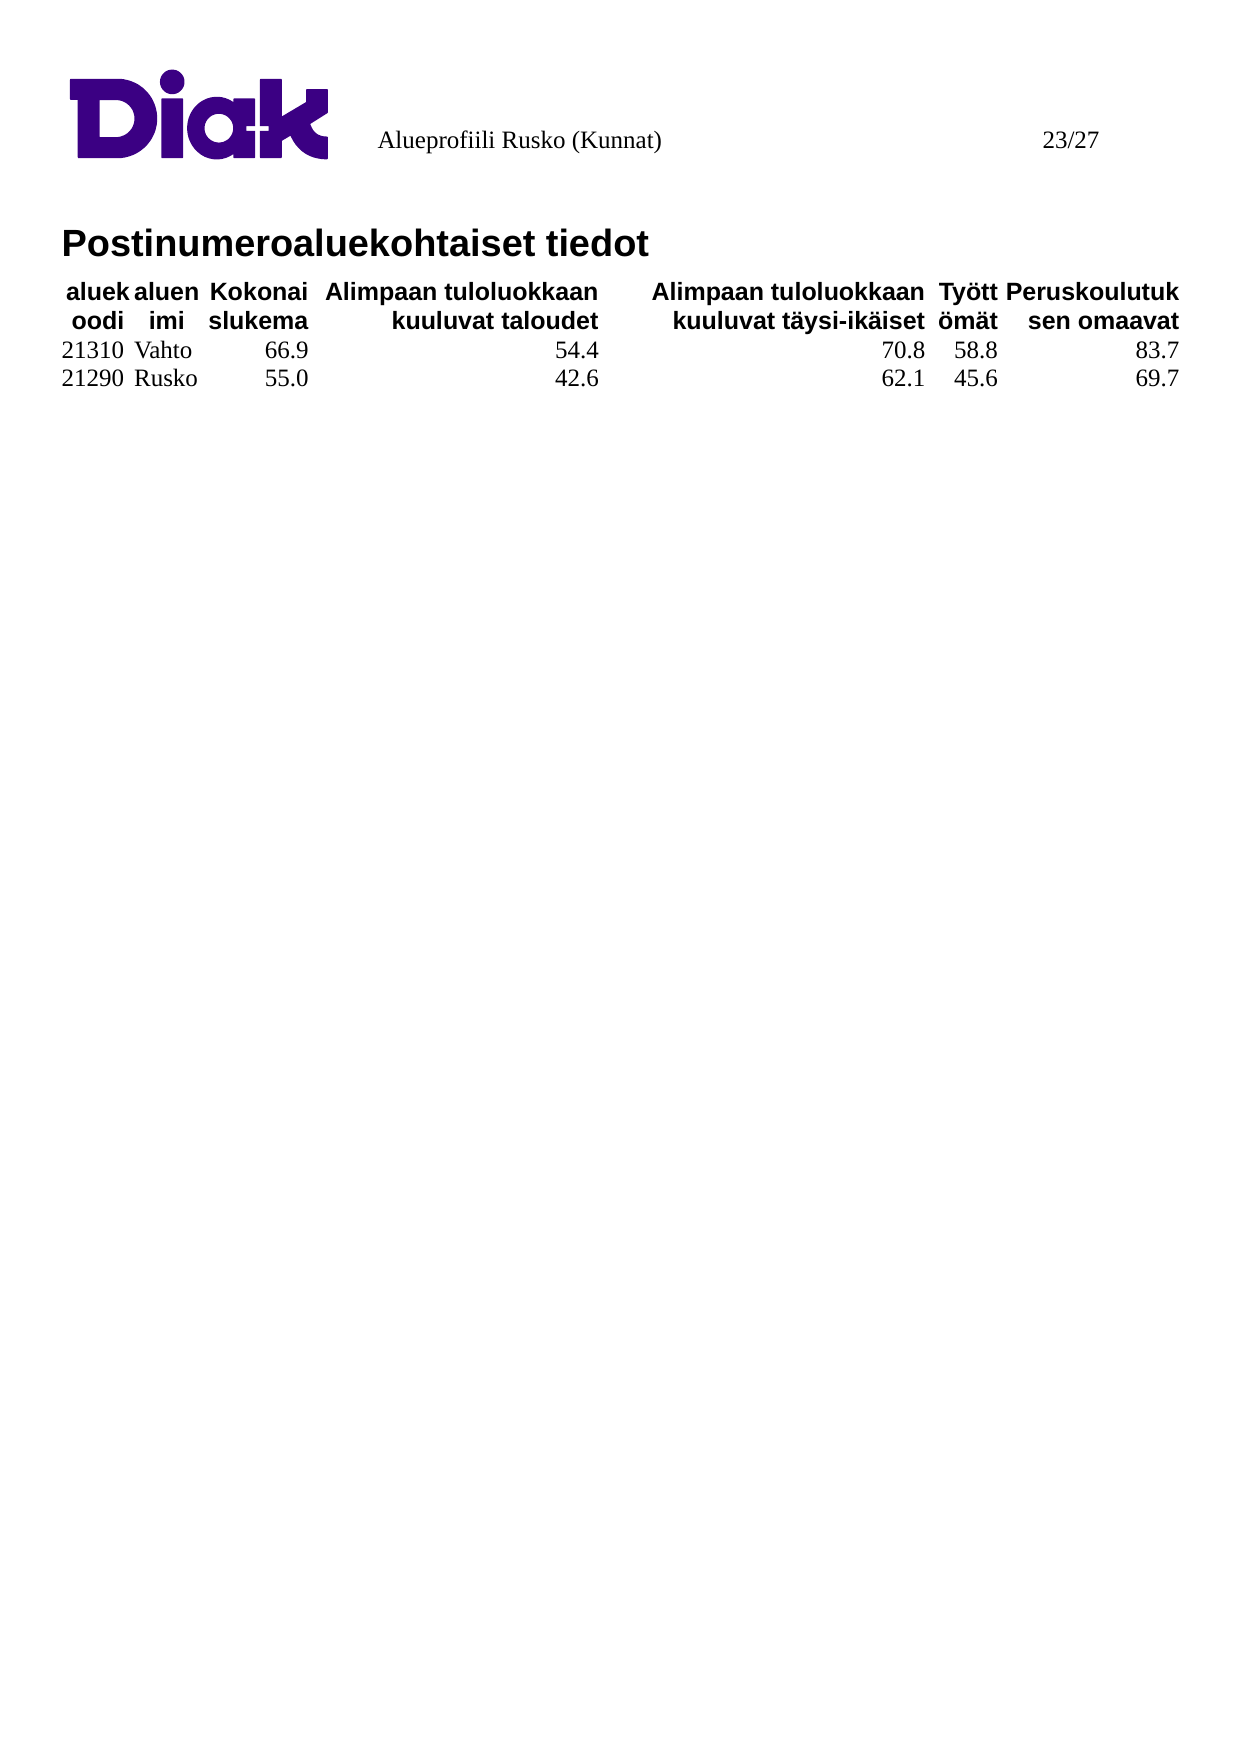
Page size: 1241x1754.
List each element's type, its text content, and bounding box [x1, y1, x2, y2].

table_cell 66.9 [199, 335, 308, 363]
table_cell 55.0 [199, 364, 308, 392]
table_header Työttömät [925, 277, 998, 335]
table_cell 69.7 [998, 364, 1179, 392]
table_cell 58.8 [925, 335, 998, 363]
table_cell 62.1 [599, 364, 925, 392]
table_header Alimpaan tuloluokkaan kuuluvat täysi-ikäiset [599, 277, 925, 335]
table_cell 21290 [61, 364, 134, 392]
table_cell 54.4 [308, 335, 598, 363]
table_cell Rusko [134, 364, 199, 392]
table_header Kokonaislukema [199, 277, 308, 335]
table_cell 42.6 [308, 364, 598, 392]
table_cell 83.7 [998, 335, 1179, 363]
table_cell Vahto [134, 335, 199, 363]
table_cell 21310 [61, 335, 134, 363]
table_header aluekoodi [61, 277, 134, 335]
table_header Alimpaan tuloluokkaan kuuluvat taloudet [308, 277, 598, 335]
table_header aluenimi [134, 277, 199, 335]
table_cell 70.8 [599, 335, 925, 363]
subtitle Postinumeroaluekohtaiset tiedot [61, 221, 1179, 265]
table_cell 45.6 [925, 364, 998, 392]
table_header Peruskoulutuksen omaavat [998, 277, 1179, 335]
